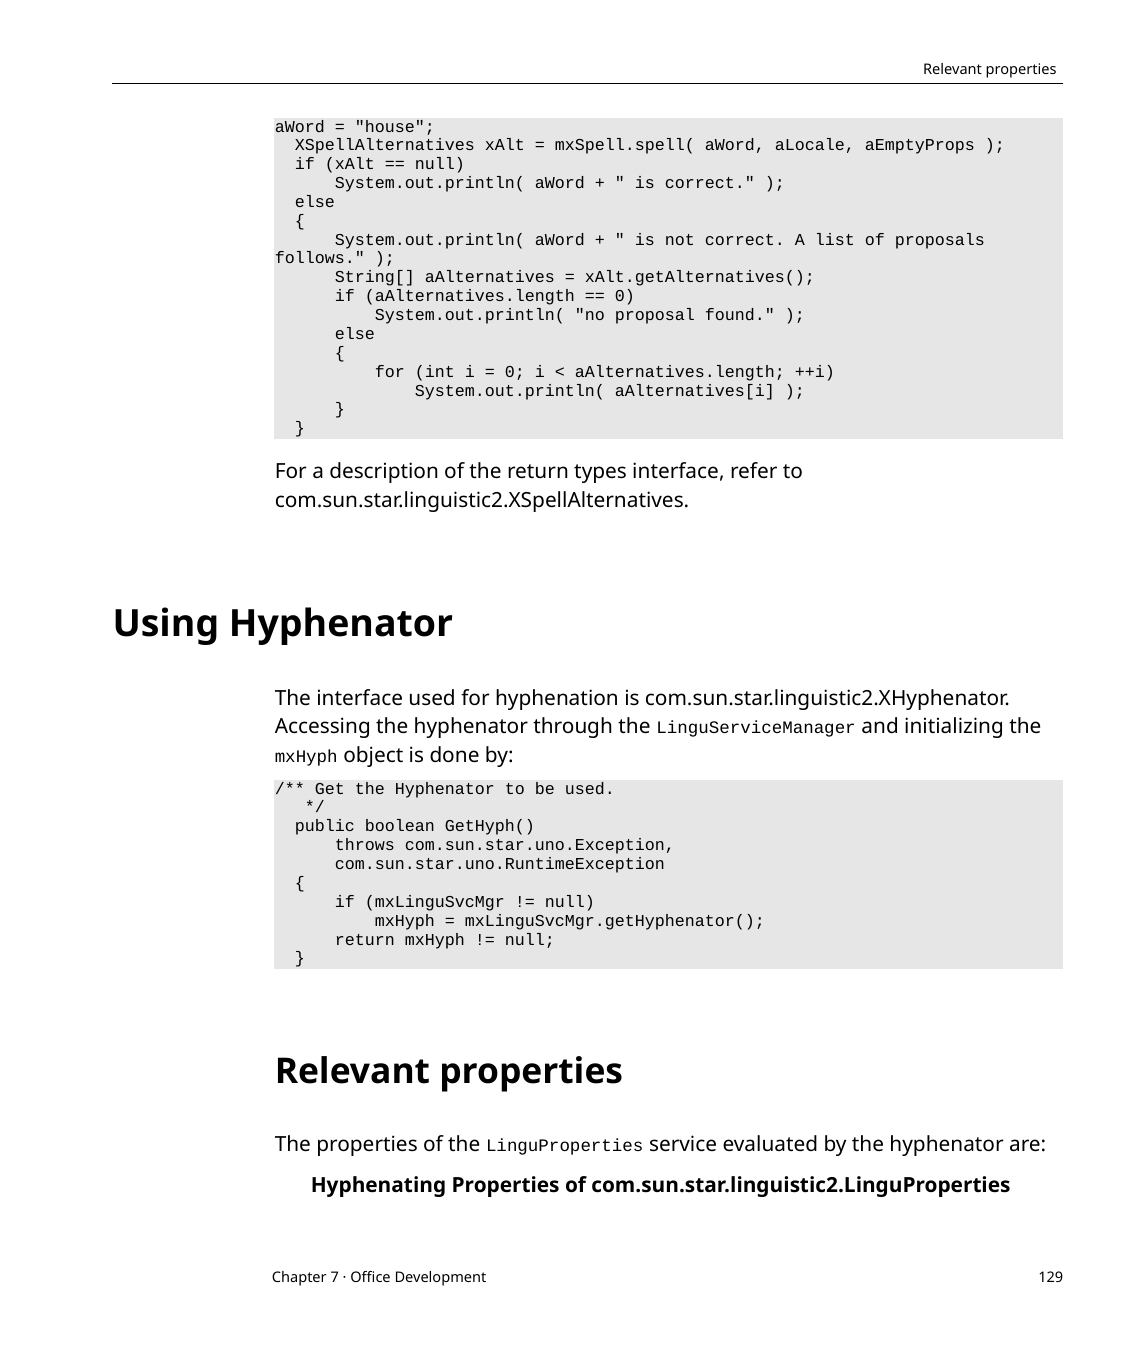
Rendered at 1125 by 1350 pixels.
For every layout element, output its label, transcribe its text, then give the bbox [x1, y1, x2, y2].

text For a description of the return types interface, refer to com.sun.star.linguistic2.XSpellAlternatives. [274, 457, 1063, 513]
text The interface used for hyphenation is com.sun.star.linguistic2.XHyphenator. Accessing the hyphenator through the LinguServiceManager and initializing the mxHyph object is done by: [274, 683, 1063, 768]
table_header Hyphenating Properties of com.sun.star.linguistic2.LinguProperties [277, 1170, 1062, 1198]
subtitle Relevant properties [274, 1046, 1063, 1094]
subtitle Using Hyphenator [112, 596, 1063, 647]
text The properties of the LinguProperties service evaluated by the hyphenator are: [274, 1129, 1063, 1158]
text /** Get the Hyphenator to be used. */ public boolean GetHyph() throws com.sun.star.uno.Exception, com.sun.star.uno.RuntimeException { if (mxLinguSvcMgr != null) mxHyph = mxLinguSvcMgr.getHyphenator(); return mxHyph != null; } [274, 780, 1063, 969]
text aWord = "house"; XSpellAlternatives xAlt = mxSpell.spell( aWord, aLocale, aEmptyProps ); if (xAlt == null) System.out.println( aWord + " is correct." ); else { System.out.println( aWord + " is not correct. A list of proposals follows." ); String[] aAlternatives = xAlt.getAlternatives(); if (aAlternatives.length == 0) System.out.println( "no proposal found." ); else { for (int i = 0; i < aAlternatives.length; ++i) System.out.println( aAlternatives[i] ); } } [274, 118, 1063, 439]
